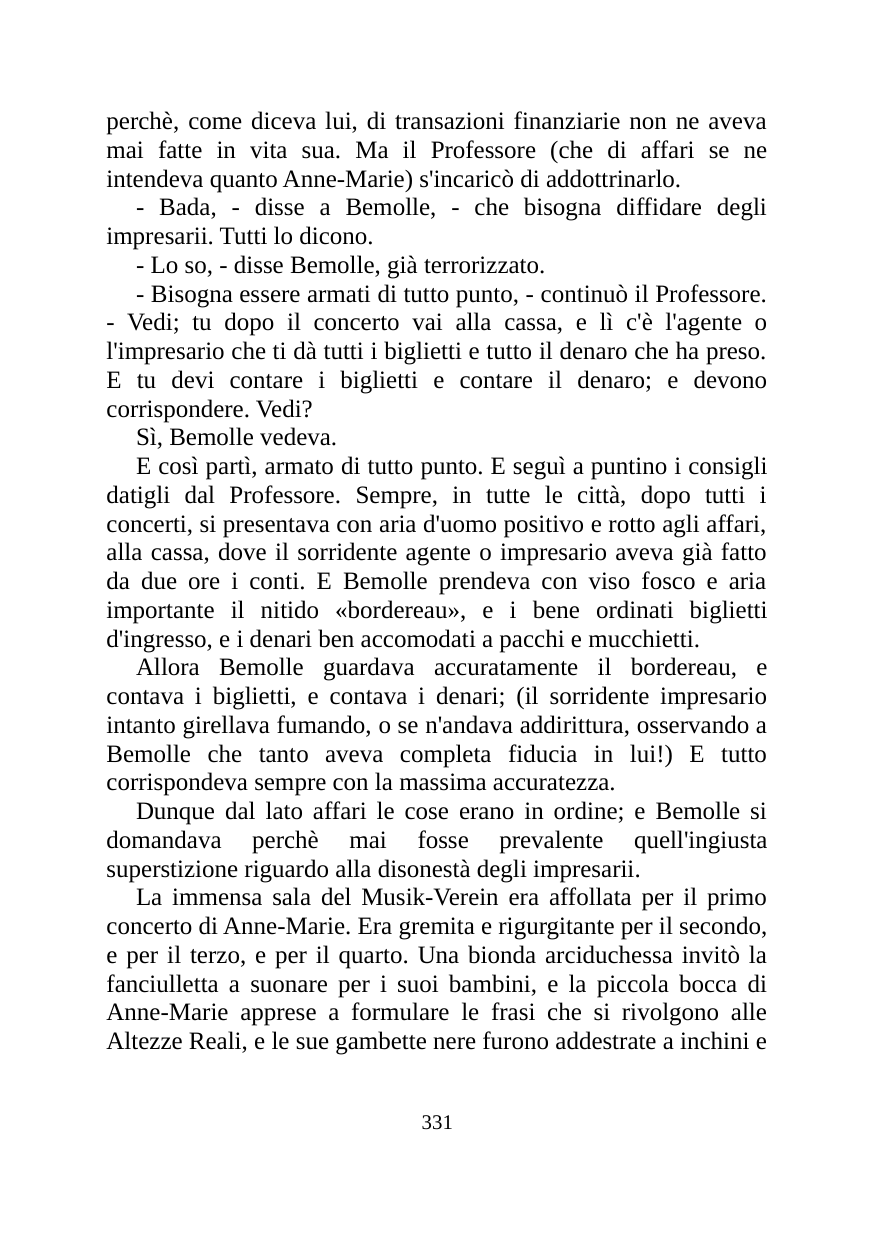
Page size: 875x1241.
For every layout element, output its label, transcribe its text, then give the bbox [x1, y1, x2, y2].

text - Lo so, - disse Bemolle, già terrorizzato. [106, 250, 768, 279]
text La immensa sala del Musik-Verein era affollata per il primo concerto di Anne-Marie. Era gremita e rigurgitante per il secondo, e per il terzo, e per il quarto. Una bionda arciduchessa invitò la fanciulletta a suonare per i suoi bambini, e la piccola bocca di Anne-Marie apprese a formulare le frasi che si rivolgono alle Altezze Reali, e le sue gambette nere furono addestrate a inchini e [106, 882, 768, 1055]
text Allora Bemolle guardava accuratamente il bordereau, e contava i biglietti, e contava i denari; (il sorridente impresario intanto girellava fumando, o se n'andava addirittura, osservando a Bemolle che tanto aveva completa fiducia in lui!) E tutto corrispondeva sempre con la massima accuratezza. [106, 652, 768, 796]
text - Bada, - disse a Bemolle, - che bisogna diffidare degli impresarii. Tutti lo dicono. [106, 192, 768, 250]
text - Bisogna essere armati di tutto punto, - continuò il Professore. - Vedi; tu dopo il concerto vai alla cassa, e lì c'è l'agente o l'impresario che ti dà tutti i biglietti e tutto il denaro che ha preso. E tu devi contare i biglietti e contare il denaro; e devono corrispondere. Vedi? [106, 279, 768, 422]
text perchè, come diceva lui, di transazioni finanziarie non ne aveva mai fatte in vita sua. Ma il Professore (che di affari se ne intendeva quanto Anne-Marie) s'incaricò di addottrinarlo. [106, 106, 768, 192]
text Sì, Bemolle vedeva. [106, 422, 768, 451]
text E così partì, armato di tutto punto. E seguì a puntino i consigli datigli dal Professore. Sempre, in tutte le città, dopo tutti i concerti, si presentava con aria d'uomo positivo e rotto agli affari, alla cassa, dove il sorridente agente o impresario aveva già fatto da due ore i conti. E Bemolle prendeva con viso fosco e aria importante il nitido «bordereau», e i bene ordinati biglietti d'ingresso, e i denari ben accomodati a pacchi e mucchietti. [106, 451, 768, 652]
text Dunque dal lato affari le cose erano in ordine; e Bemolle si domandava perchè mai fosse prevalente quell'ingiusta superstizione riguardo alla disonestà degli impresarii. [106, 796, 768, 882]
